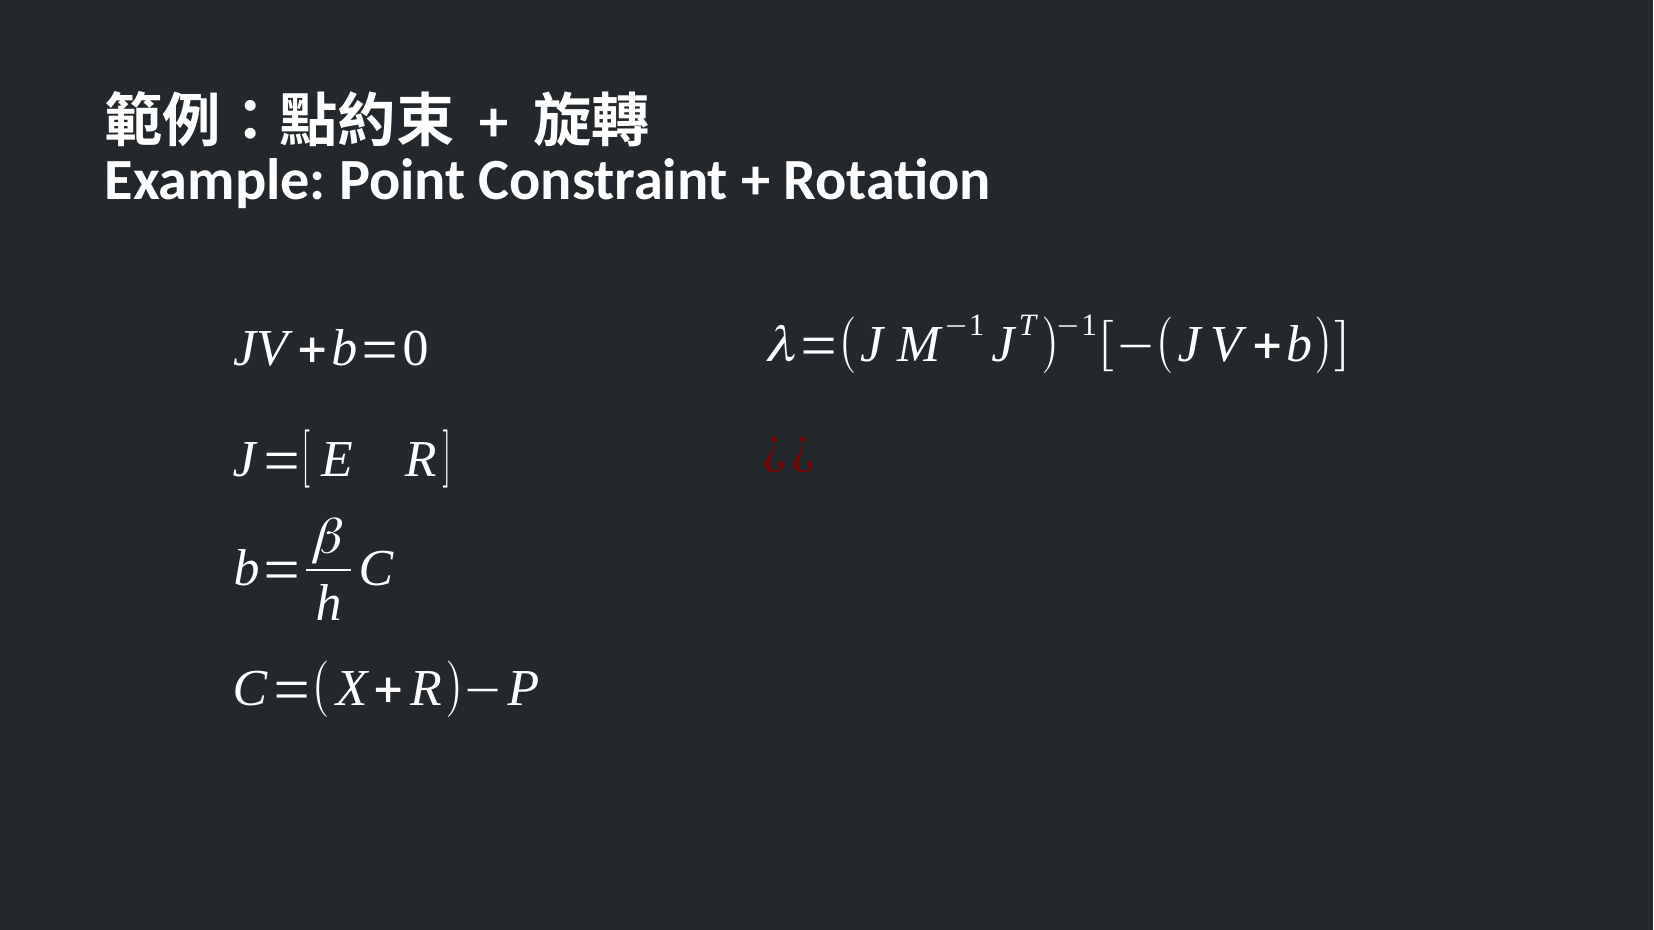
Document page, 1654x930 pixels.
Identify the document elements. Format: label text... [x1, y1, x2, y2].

chart [225, 318, 436, 377]
chart [226, 657, 547, 721]
chart [226, 515, 403, 632]
chart [225, 426, 459, 491]
text_box 範例：點約束 + 旋轉 Example: Point Constraint + Rotation [90, 90, 1381, 239]
chart [757, 308, 1355, 377]
chart [757, 435, 822, 476]
